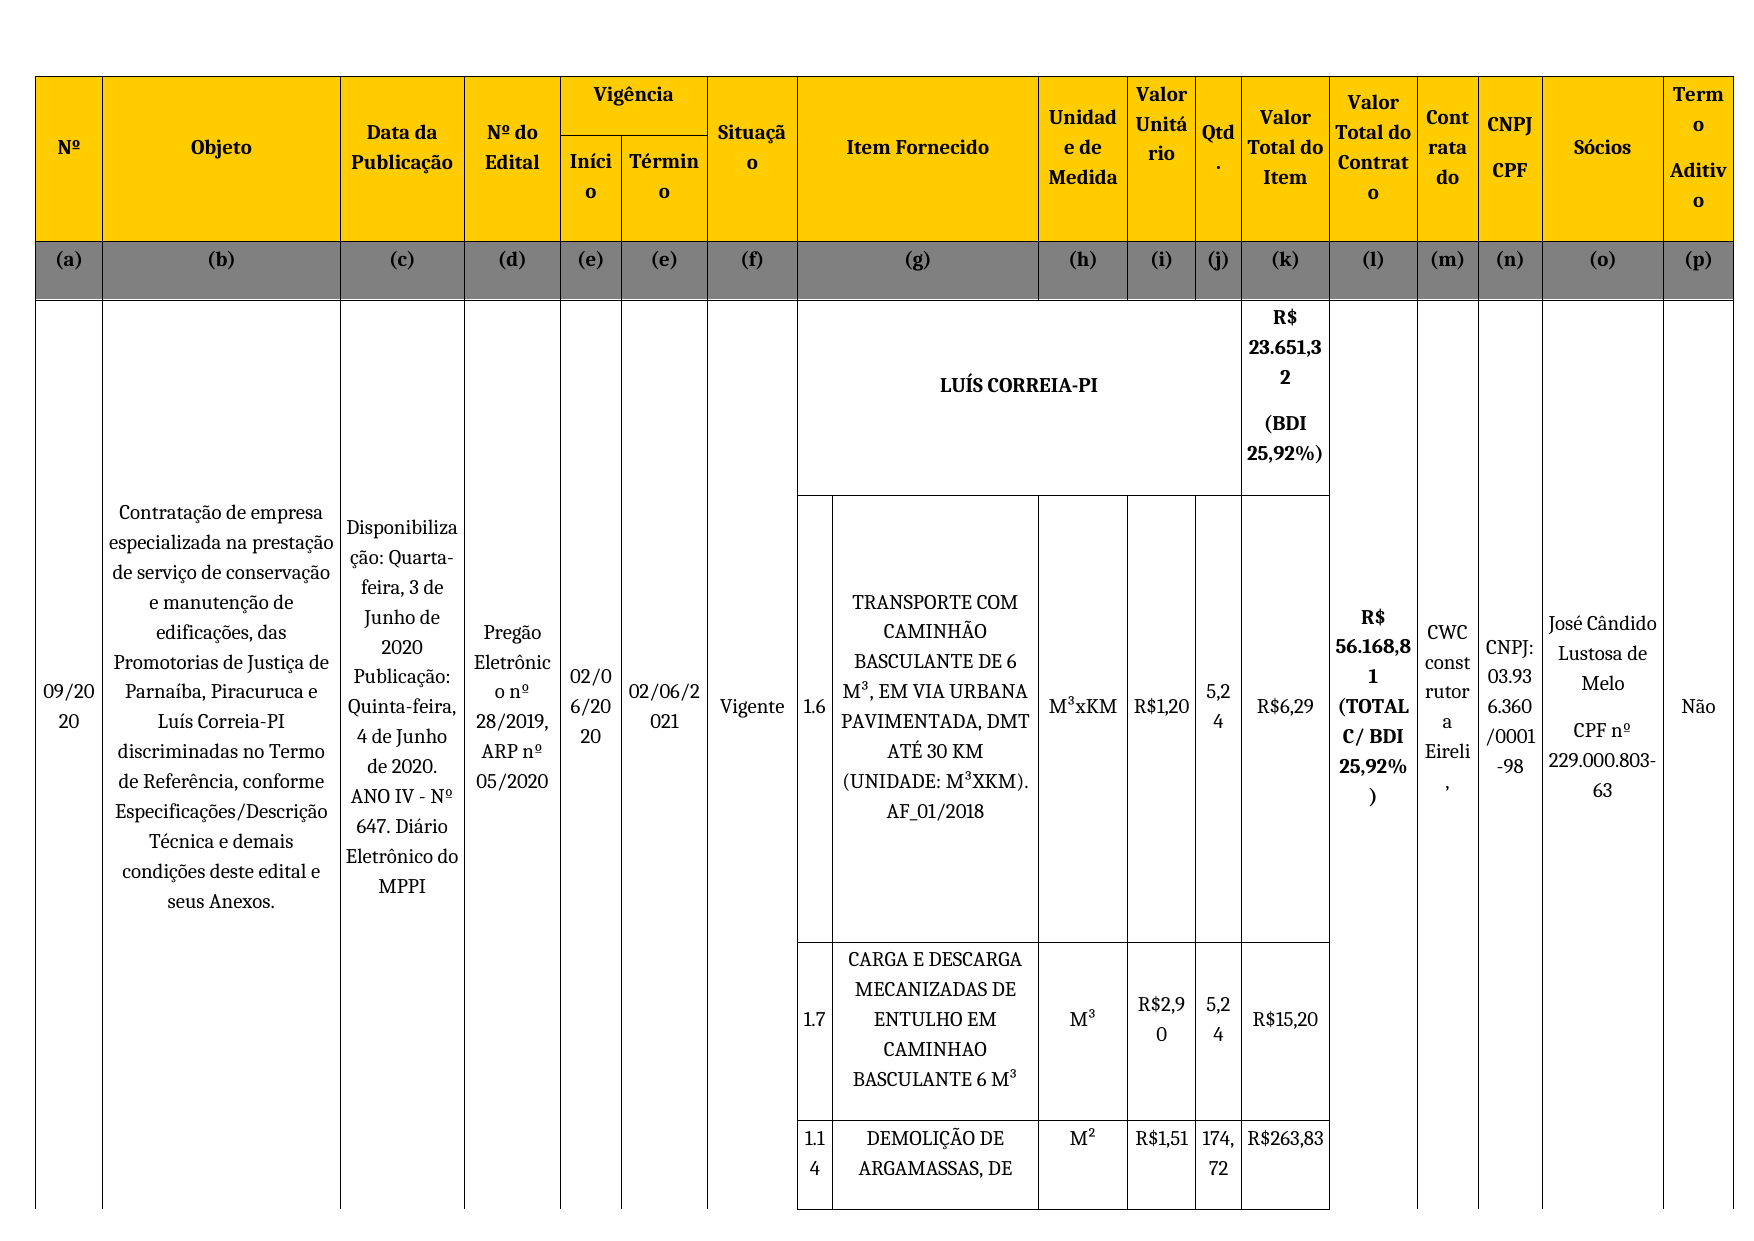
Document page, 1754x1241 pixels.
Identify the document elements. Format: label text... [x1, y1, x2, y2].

table_header Data da Publicação [341, 77, 464, 241]
table_cell [341, 942, 464, 1120]
table_cell [103, 301, 340, 494]
table_cell 02/06/2020 [561, 495, 621, 942]
table_header Valor Total do Contrato [1330, 77, 1417, 241]
table_cell Vigente [708, 495, 797, 942]
table_cell [465, 301, 560, 494]
table_cell [341, 301, 464, 494]
table_header Valor Unitário [1128, 77, 1195, 241]
table_cell [561, 301, 621, 494]
table_cell (d) [465, 242, 560, 299]
table_cell 02/06/2021 [622, 495, 707, 942]
table_cell [36, 1120, 102, 1209]
table_cell (b) [103, 242, 340, 299]
table_cell (h) [1039, 242, 1127, 299]
table_cell 09/2020 [36, 495, 102, 942]
table_header Item Fornecido [798, 77, 1038, 241]
table_cell [1330, 301, 1417, 494]
table_cell [36, 942, 102, 1120]
table_cell [1543, 942, 1663, 1120]
table_cell CNPJ: 03.936.360/0001-98 [1479, 495, 1542, 942]
table_cell 1.14 [798, 1121, 832, 1209]
table_cell [622, 942, 707, 1120]
table_cell (c) [341, 242, 464, 299]
table_cell José Cândido Lustosa de Melo CPF nº 229.000.803-63 [1543, 495, 1663, 942]
table_header Objeto [103, 77, 340, 241]
table_cell [561, 942, 621, 1120]
table_cell [1330, 942, 1417, 1120]
table_header Valor Total do Item [1242, 77, 1329, 241]
table_cell LUÍS CORREIA-PI [798, 301, 1241, 494]
table_cell 174,72 [1196, 1121, 1241, 1209]
table_cell Contratação de empresa especializada na prestação de serviço de conservação e manutenção de edificações, das Promotorias de Justiça de Parnaíba, Piracuruca e Luís Correia-PI discriminadas no Termo de Referência, conforme Especificações/Descrição Técnica e demais condições deste edital e seus Anexos. [103, 495, 340, 942]
table_cell R$ 56.168,81 (TOTAL C/ BDI 25,92%) [1330, 495, 1417, 942]
table_cell [465, 1120, 560, 1209]
table_cell 5,24 [1196, 496, 1241, 942]
table_cell R$1,51 [1128, 1121, 1195, 1209]
table_cell [1418, 1120, 1478, 1209]
table_cell [622, 301, 707, 494]
table_header Contratado [1418, 77, 1478, 241]
table_cell [465, 942, 560, 1120]
table_cell [561, 1120, 621, 1209]
table_cell TRANSPORTE COM CAMINHÃO BASCULANTE DE 6 M³, EM VIA URBANA PAVIMENTADA, DMT ATÉ 30 KM (UNIDADE: M³XKM). AF_01/2018 [833, 496, 1038, 942]
table_cell (i) [1128, 242, 1195, 299]
table_cell [103, 942, 340, 1120]
table_header CNPJ CPF [1479, 77, 1542, 241]
table_header Nº do Edital [465, 77, 560, 241]
table_cell M³ [1039, 943, 1127, 1120]
table_header Nº [36, 77, 102, 241]
table_cell Pregão Eletrônico nº 28/2019, ARP nº 05/2020 [465, 495, 560, 942]
table_cell Disponibilização: Quarta-feira, 3 de Junho de 2020 Publicação: Quinta-feira, 4 de Junho de 2020. ANO IV - Nº 647. Diário Eletrônico do MPPI [341, 495, 464, 942]
table_cell 5,24 [1196, 943, 1241, 1120]
table_cell [622, 1120, 707, 1209]
table_cell [1543, 301, 1663, 494]
table_cell (p) [1664, 242, 1733, 299]
table_cell [1479, 301, 1542, 494]
table_cell CARGA E DESCARGA MECANIZADAS DE ENTULHO EM CAMINHAO BASCULANTE 6 M³ [833, 943, 1038, 1120]
table_cell [1418, 942, 1478, 1120]
table_cell M³xKM [1039, 496, 1127, 942]
table_cell [708, 1120, 797, 1209]
table_cell DEMOLIÇÃO DE ARGAMASSAS, DE [833, 1121, 1038, 1209]
table_cell R$1,20 [1128, 496, 1195, 942]
table_cell (j) [1196, 242, 1241, 299]
table_cell (l) [1330, 242, 1417, 299]
table_cell [1479, 942, 1542, 1120]
table_cell 1.6 [798, 496, 832, 942]
table_cell [708, 301, 797, 494]
table_cell [36, 301, 102, 494]
table_cell M² [1039, 1121, 1127, 1209]
table_cell R$263,83 [1242, 1121, 1329, 1209]
table_cell 1.7 [798, 943, 832, 1120]
table_cell (n) [1479, 242, 1542, 299]
table_cell Não [1664, 495, 1733, 942]
table_cell (e) [561, 242, 621, 299]
table_cell (a) [36, 242, 102, 299]
table_cell [103, 1120, 340, 1209]
table_header Situação [708, 77, 797, 241]
table_cell [341, 1120, 464, 1209]
table_header Sócios [1543, 77, 1663, 241]
table_cell R$6,29 [1242, 496, 1329, 942]
table_cell [1664, 301, 1733, 494]
table_header Unidade de Medida [1039, 77, 1127, 241]
table_cell Início [561, 136, 621, 241]
table_cell [1418, 301, 1478, 494]
table_cell (m) [1418, 242, 1478, 299]
table_header Qtd. [1196, 77, 1241, 241]
table_cell [708, 942, 797, 1120]
table_cell CWC construtora Eireli, [1418, 495, 1478, 942]
table_cell [1664, 1120, 1733, 1209]
table_cell R$2,90 [1128, 943, 1195, 1120]
table_header Vigência [561, 77, 707, 135]
table_cell [1543, 1120, 1663, 1209]
table_cell [1664, 942, 1733, 1120]
table_cell R$15,20 [1242, 943, 1329, 1120]
table_cell [1479, 1120, 1542, 1209]
table_cell (f) [708, 242, 797, 299]
table_cell (e) [622, 242, 707, 299]
table_cell (k) [1242, 242, 1329, 299]
table_cell (o) [1543, 242, 1663, 299]
table_header Termo Aditivo [1664, 77, 1733, 241]
table_cell (g) [798, 242, 1038, 299]
table_cell Término [622, 136, 707, 241]
table_cell R$ 23.651,32 (BDI 25,92%) [1242, 301, 1329, 494]
table_cell [1330, 1120, 1417, 1209]
